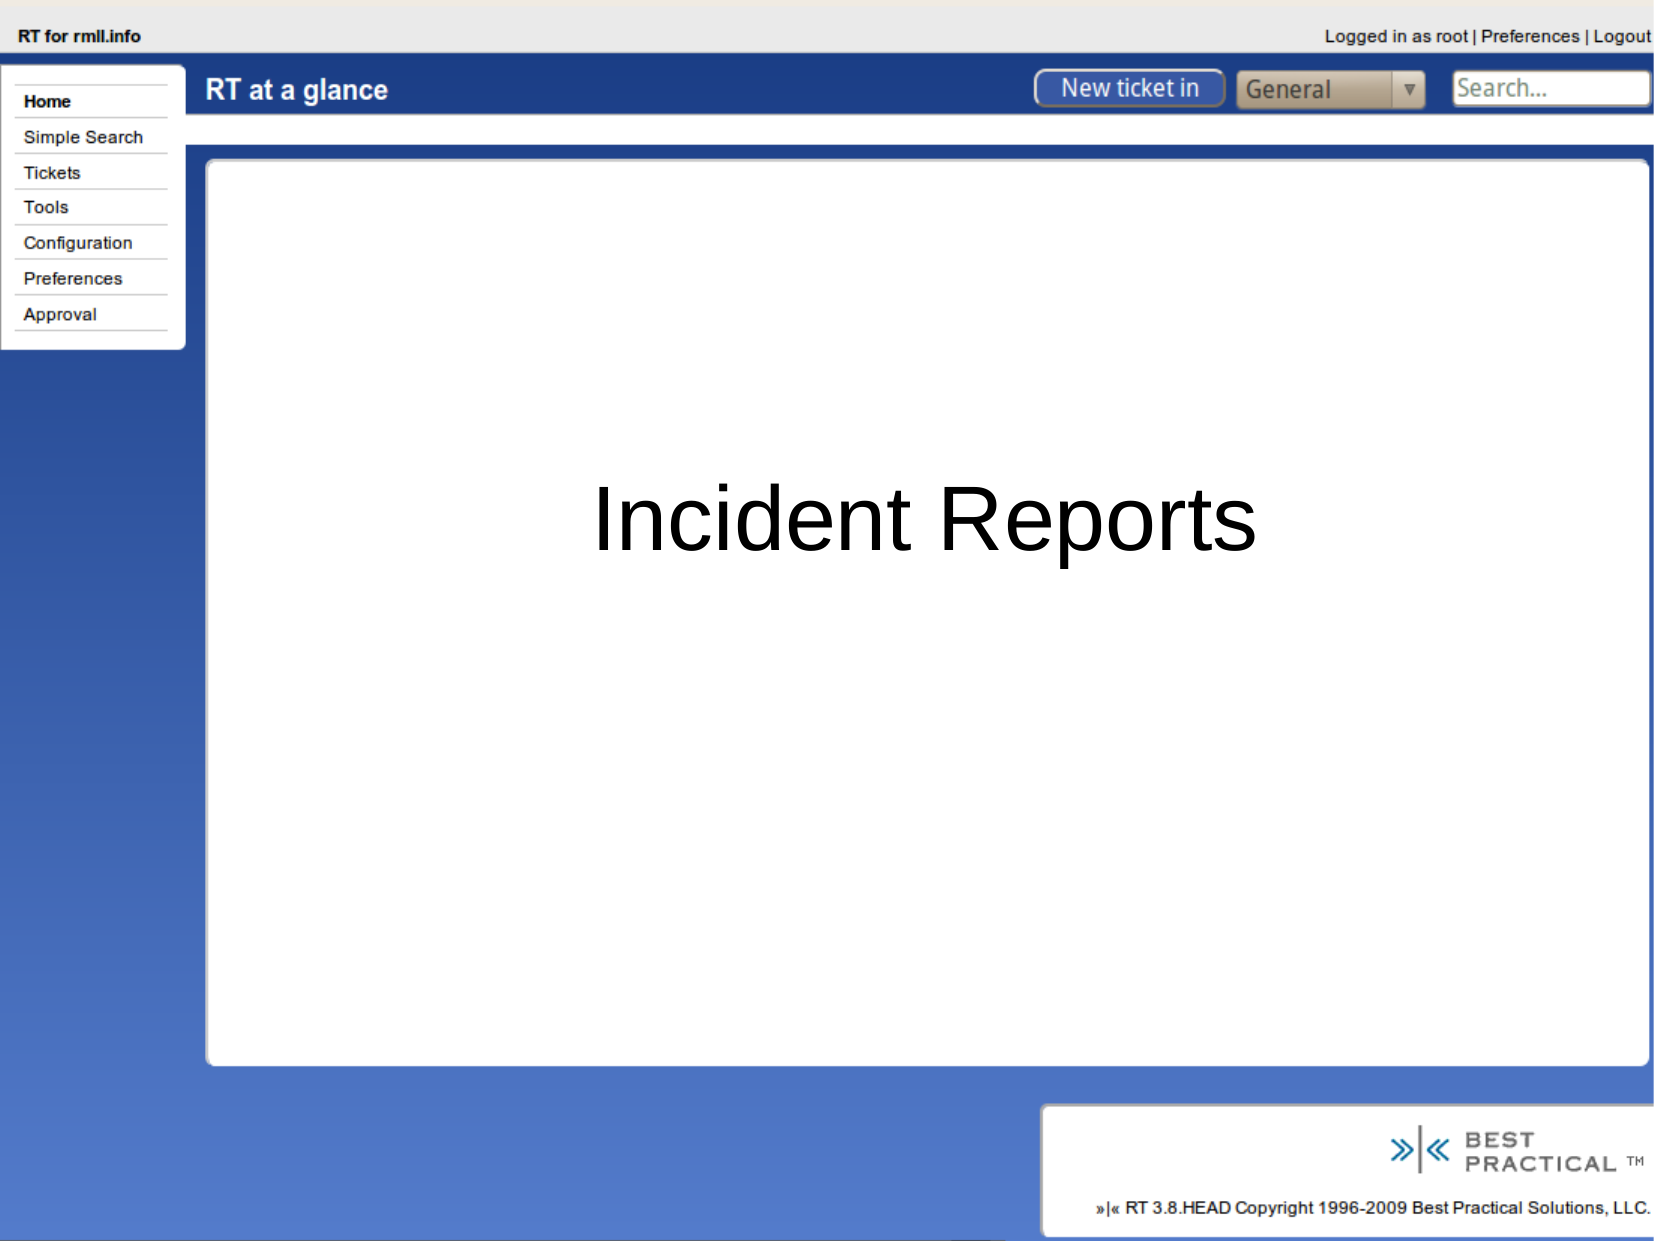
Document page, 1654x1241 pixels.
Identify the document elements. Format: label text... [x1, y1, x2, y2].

picture [468, 0, 1654, 1241]
title Incident Reports [280, 428, 1571, 609]
